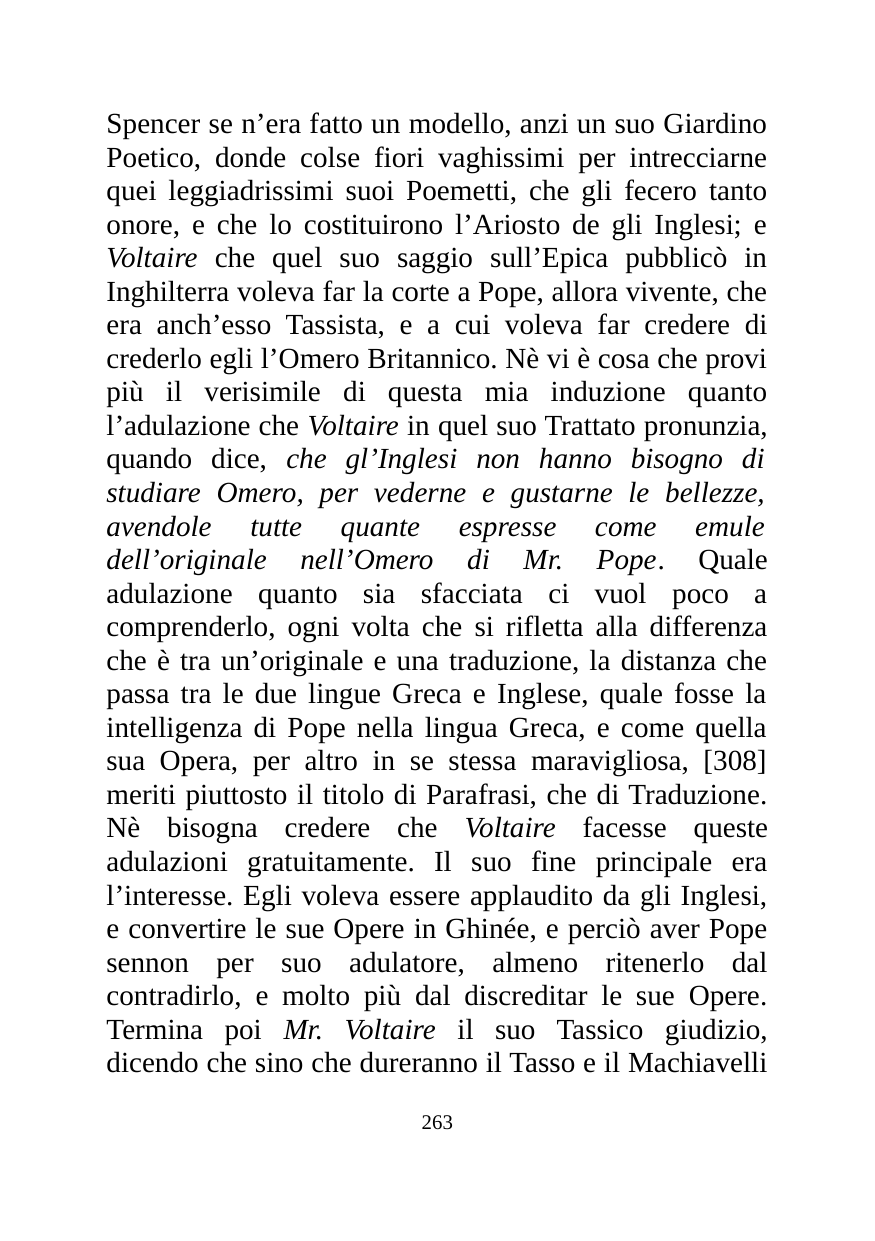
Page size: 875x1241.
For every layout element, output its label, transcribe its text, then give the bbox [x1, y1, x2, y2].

text Spencer se n’era fatto un modello, anzi un suo Giardino Poetico, donde colse fiori vaghissimi per intrecciarne quei leggiadrissimi suoi Poemetti, che gli fecero tanto onore, e che lo costituirono l’Ariosto de gli Inglesi; e Voltaire che quel suo saggio sull’Epica pubblicò in Inghilterra voleva far la corte a Pope, allora vivente, che era anch’esso Tassista, e a cui voleva far credere di crederlo egli l’Omero Britannico. Nè vi è cosa che provi più il verisimile di questa mia induzione quanto l’adulazione che Voltaire in quel suo Trattato pronunzia, quando dice, che gl’Inglesi non hanno bisogno di studiare Omero, per vederne e gustarne le bellezze, avendole tutte quante espresse come emule dell’originale nell’Omero di Mr. Pope. Quale adulazione quanto sia sfacciata ci vuol poco a comprenderlo, ogni volta che si rifletta alla differenza che è tra un’originale e una traduzione, la distanza che passa tra le due lingue Greca e Inglese, quale fosse la intelligenza di Pope nella lingua Greca, e come quella sua Opera, per altro in se stessa maravigliosa, [308] meriti piuttosto il titolo di Parafrasi, che di Traduzione. Nè bisogna credere che Voltaire facesse queste adulazioni gratuitamente. Il suo fine principale era l’interesse. Egli voleva essere applaudito da gli Inglesi, e convertire le sue Opere in Ghinée, e perciò aver Pope sennon per suo adulatore, almeno ritenerlo dal contradirlo, e molto più dal discreditar le sue Opere. Termina poi Mr. Voltaire il suo Tassico giudizio, dicendo che sino che dureranno il Tasso e il Machiavelli [106, 106, 768, 1079]
